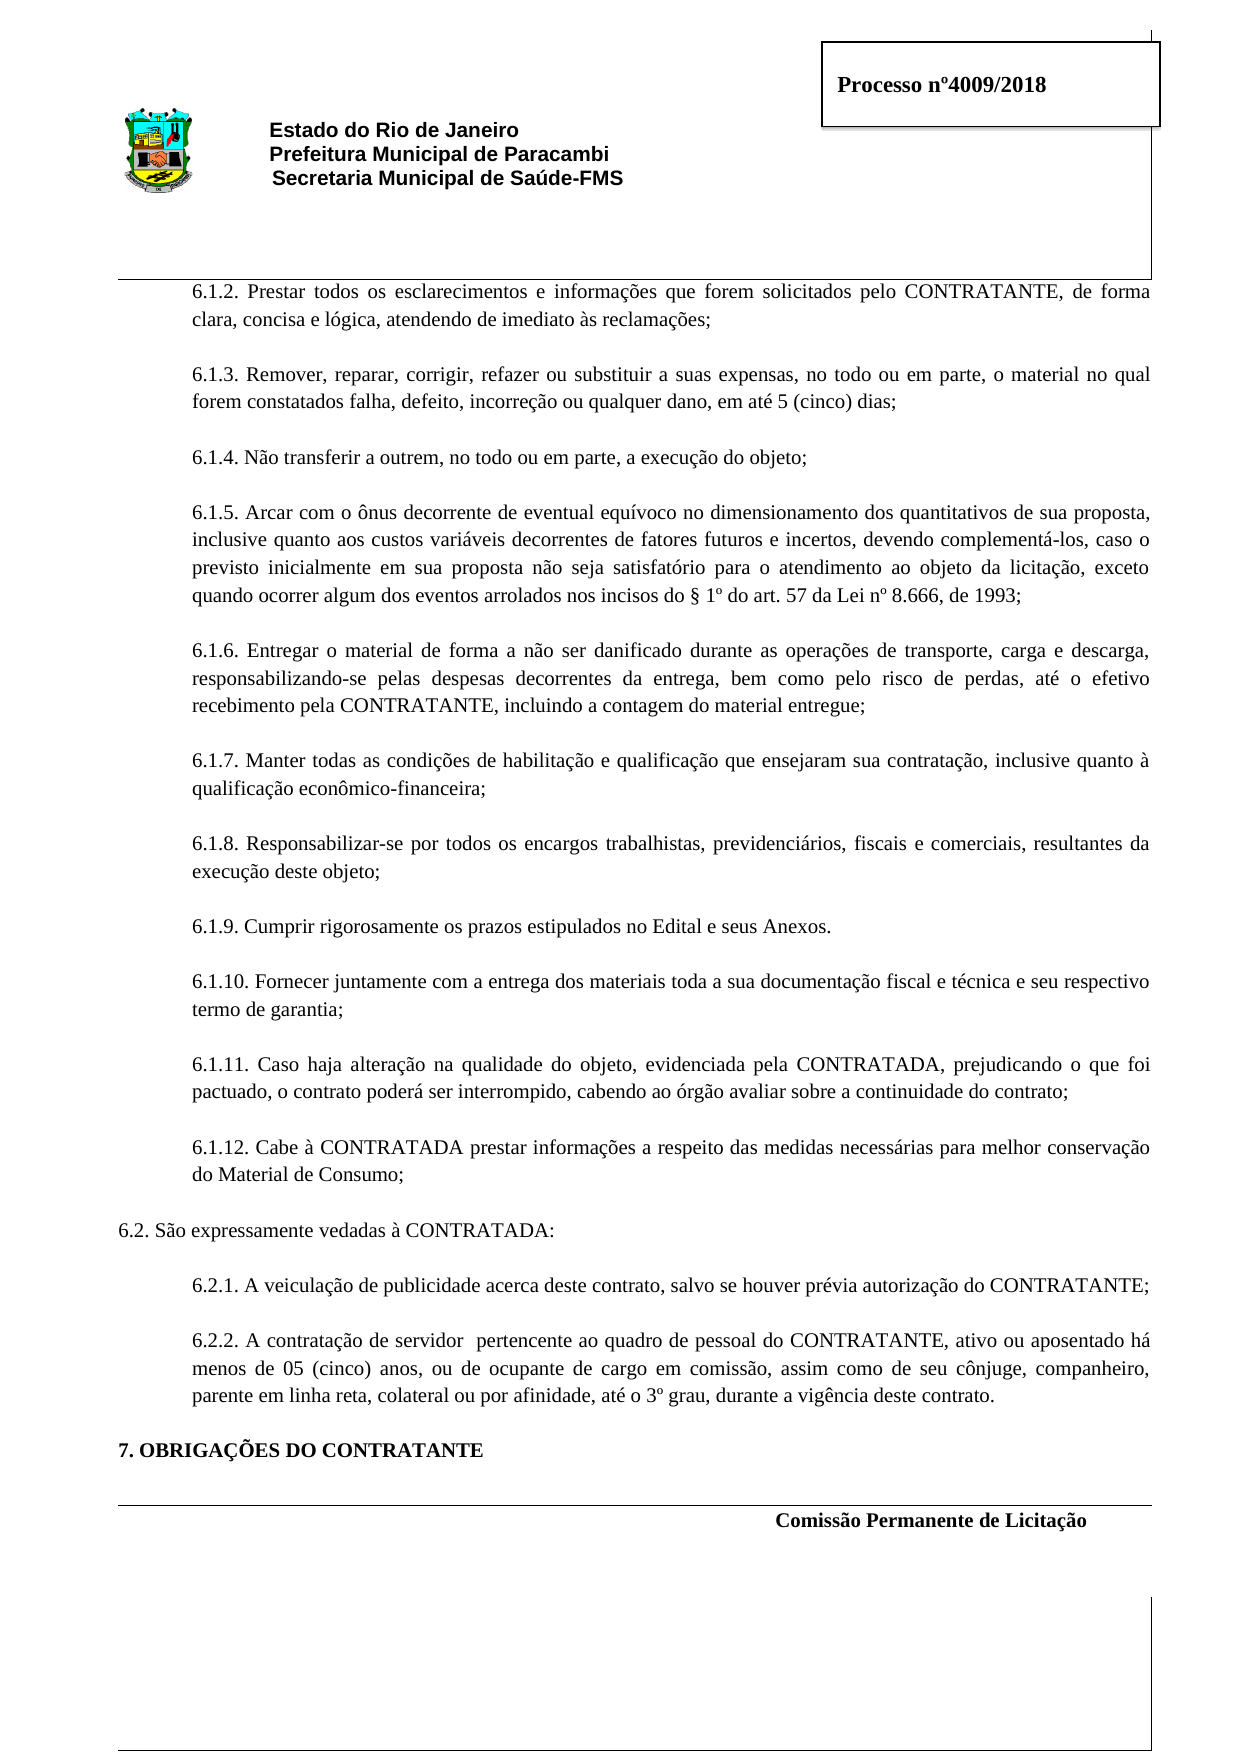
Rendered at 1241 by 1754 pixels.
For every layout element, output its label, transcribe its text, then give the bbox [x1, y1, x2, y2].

text 6.1.4. Não transferir a outrem, no todo ou em parte, a execução do objeto; [192, 444, 1152, 469]
text 6.2.2. A contratação de servidor pertencente ao quadro de pessoal do CONTRATANTE, ativo ou aposentado há menos de 05 (cinco) anos, ou de ocupante de cargo em comissão, assim como de seu cônjuge, companheiro, parente em linha reta, colateral ou por afinidade, até o 3º grau, durante a vigência deste contrato. [192, 1328, 1152, 1407]
text 6.1.5. Arcar com o ônus decorrente de eventual equívoco no dimensionamento dos quantitativos de sua proposta, inclusive quanto aos custos variáveis decorrentes de fatores futuros e incertos, devendo complementá-los, caso o previsto inicialmente em sua proposta não seja satisfatório para o atendimento ao objeto da licitação, exceto quando ocorrer algum dos eventos arrolados nos incisos do § 1º do art. 57 da Lei nº 8.666, de 1993; [192, 500, 1152, 607]
text 6.1.7. Manter todas as condições de habilitação e qualificação que ensejaram sua contratação, inclusive quanto à qualificação econômico-financeira; [192, 748, 1152, 800]
text 6.1.2. Prestar todos os esclarecimentos e informações que forem solicitados pelo CONTRATANTE, de forma clara, concisa e lógica, atendendo de imediato às reclamações; [192, 279, 1152, 331]
text 7. OBRIGAÇÕES DO CONTRATANTE [118, 1438, 1152, 1462]
text 6.1.8. Responsabilizar-se por todos os encargos trabalhistas, previdenciários, fiscais e comerciais, resultantes da execução deste objeto; [192, 831, 1152, 883]
text 6.1.3. Remover, reparar, corrigir, refazer ou substituir a suas expensas, no todo ou em parte, o material no qual forem constatados falha, defeito, incorreção ou qualquer dano, em até 5 (cinco) dias; [192, 362, 1152, 413]
text 6.1.12. Cabe à CONTRATADA prestar informações a respeito das medidas necessárias para melhor conservação do Material de Consumo; [192, 1135, 1152, 1186]
text 6.1.10. Fornecer juntamente com a entrega dos materiais toda a sua documentação fiscal e técnica e seu respectivo termo de garantia; [192, 969, 1152, 1021]
text 6.2. São expressamente vedadas à CONTRATADA: [118, 1217, 1152, 1242]
text 6.2.1. A veiculação de publicidade acerca deste contrato, salvo se houver prévia autorização do CONTRATANTE; [192, 1273, 1152, 1297]
text 6.1.9. Cumprir rigorosamente os prazos estipulados no Edital e seus Anexos. [192, 914, 1152, 938]
text 6.1.11. Caso haja alteração na qualidade do objeto, evidenciada pela CONTRATADA, prejudicando o que foi pactuado, o contrato poderá ser interrompido, cabendo ao órgão avaliar sobre a continuidade do contrato; [192, 1052, 1152, 1103]
text 6.1.6. Entregar o material de forma a não ser danificado durante as operações de transporte, carga e descarga, responsabilizando-se pelas despesas decorrentes da entrega, bem como pelo risco de perdas, até o efetivo recebimento pela CONTRATANTE, incluindo a contagem do material entregue; [192, 638, 1152, 717]
